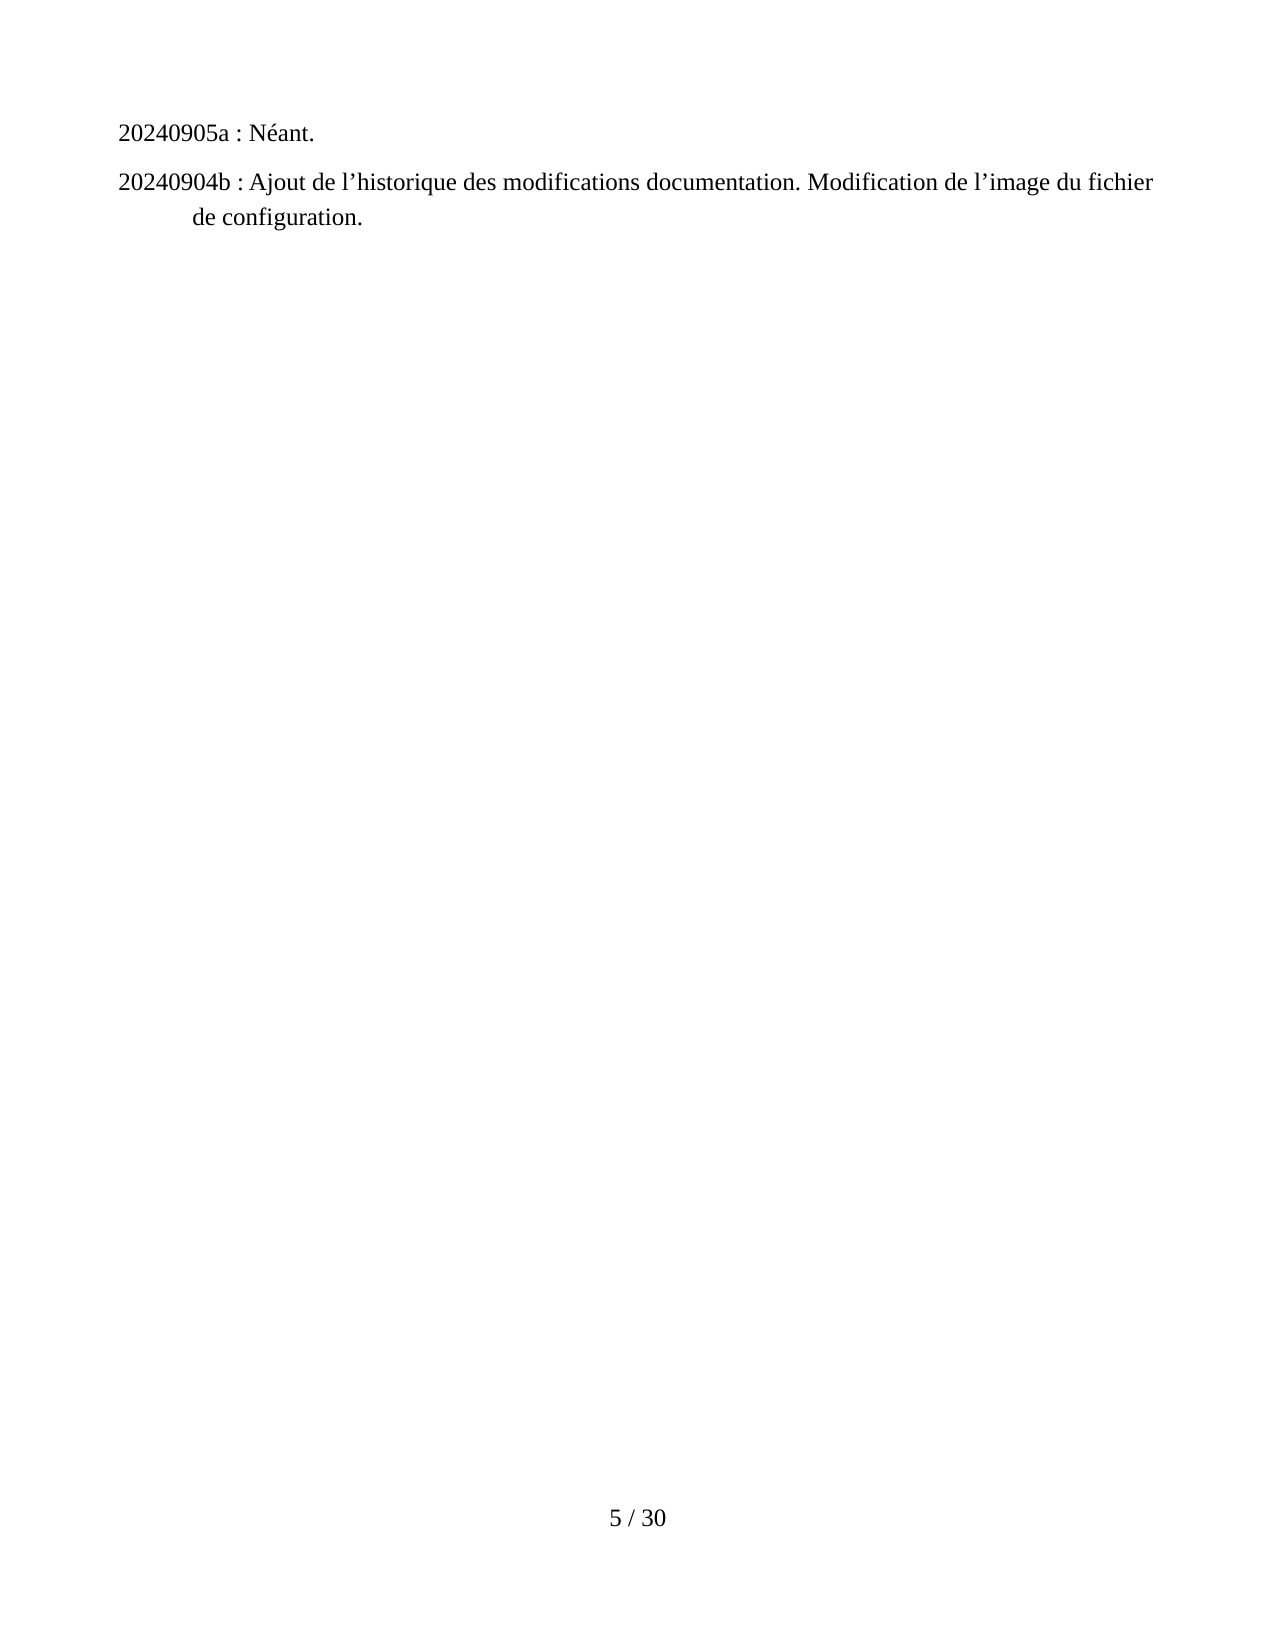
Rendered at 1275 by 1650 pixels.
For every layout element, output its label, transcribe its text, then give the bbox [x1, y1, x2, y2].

text 20240904b : Ajout de l’historique des modifications documentation. Modification de l’image du fichier de configuration. [118, 167, 1157, 230]
text 20240905a : Néant. [118, 118, 1157, 147]
